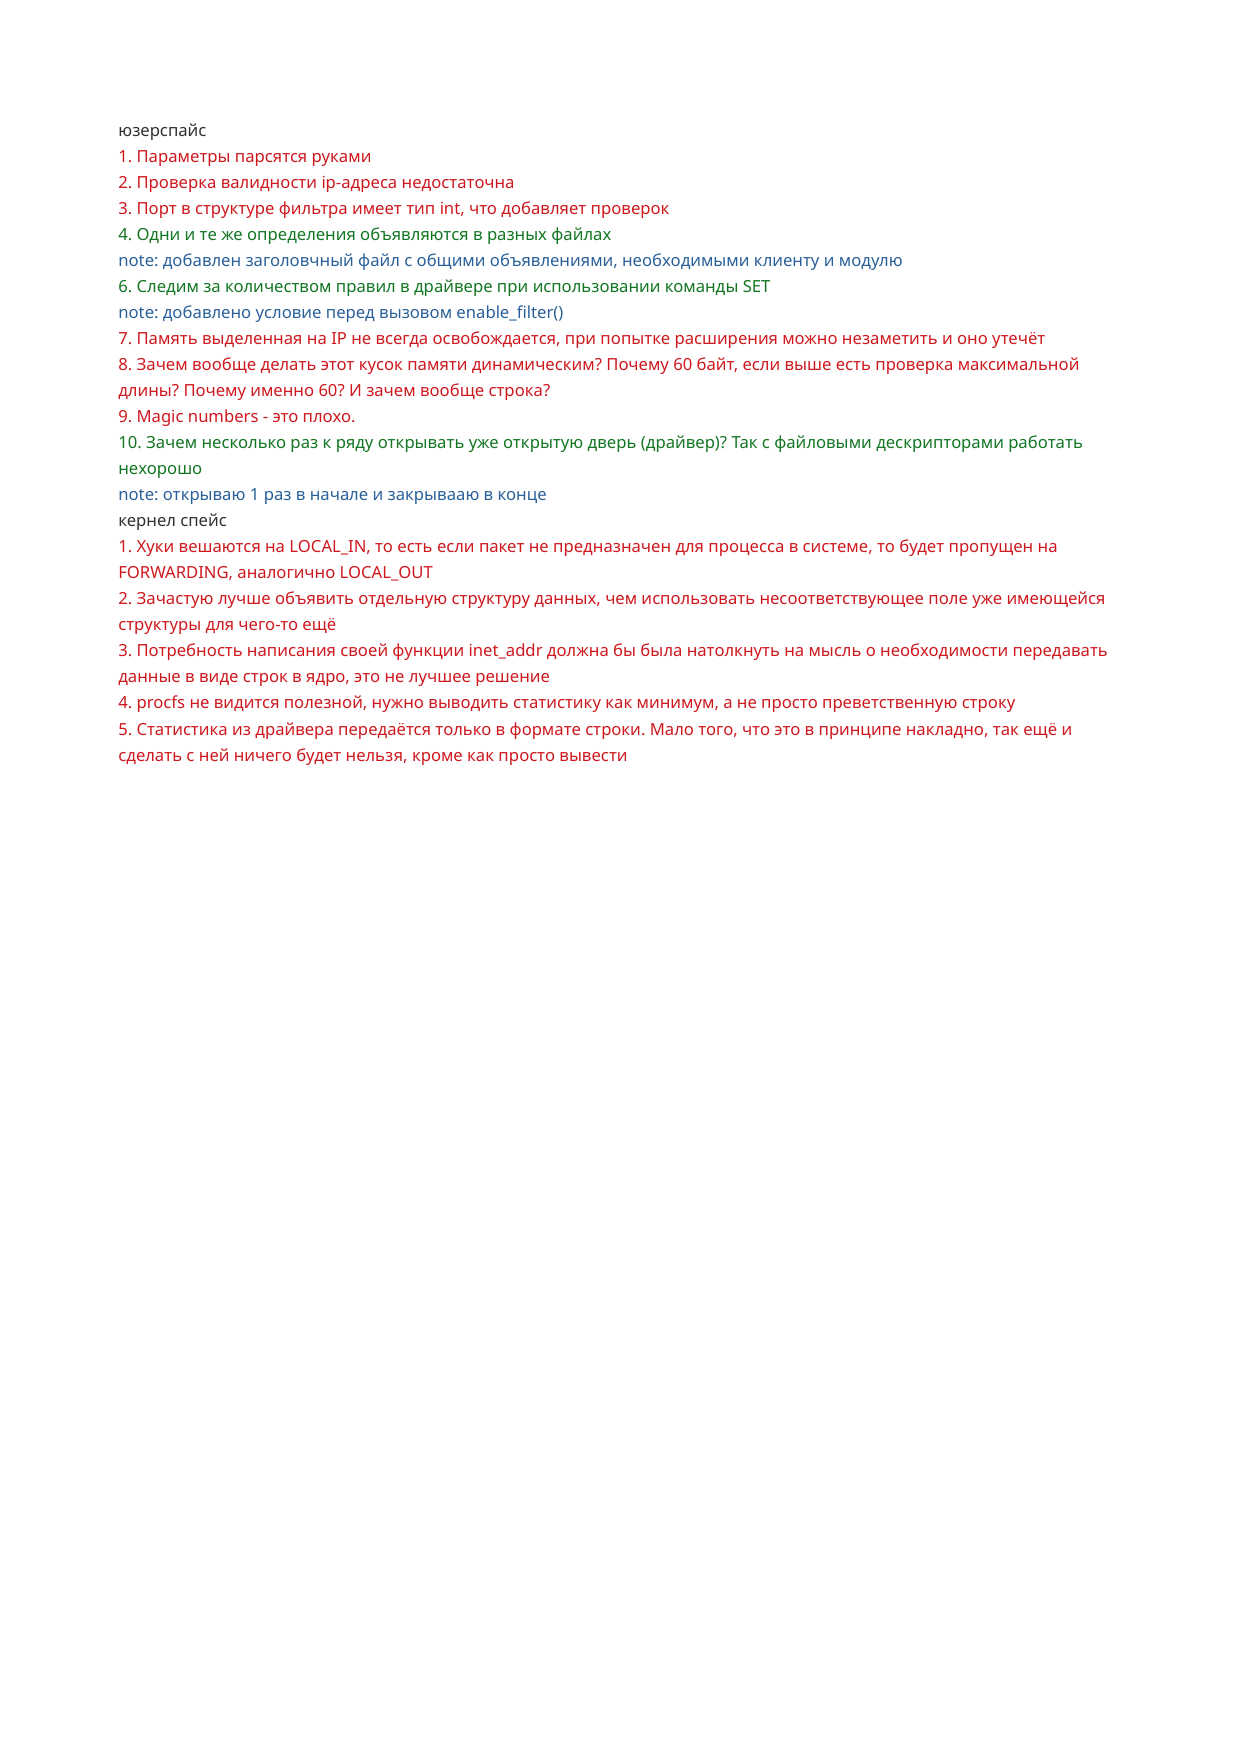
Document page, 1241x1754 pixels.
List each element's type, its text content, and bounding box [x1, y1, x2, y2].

text note: открываю 1 раз в начале и закрывааю в конце [118, 483, 1122, 505]
text кернел спейс [118, 509, 1122, 531]
text 7. Память выделенная на IP не всегда освобождается, при попытке расширения можно незаметить и оно утечёт 8. Зачем вообще делать этот кусок памяти динамическим? Почему 60 байт, если выше есть проверка максимальной длины? Почему именно 60? И зачем вообще строка? 9. Magic numbers - это плохо. 10. Зачем несколько раз к ряду открывать уже открытую дверь (драйвер)? Так с файловыми дескрипторами работать нехорошо [118, 326, 1122, 479]
text юзерспайс [118, 118, 1122, 141]
text note: добавлено условие перед вызовом enable_filter() [118, 300, 1122, 323]
text 1. Параметры парсятся руками 2. Проверка валидности ip-адреса недостаточна 3. Порт в структуре фильтра имеет тип int, что добавляет проверок 4. Одни и те же определения объявляются в разных файлах [118, 144, 1122, 245]
text 1. Хуки вешаются на LOCAL_IN, то есть если пакет не предназначен для процесса в системе, то будет пропущен на FORWARDING, аналогично LOCAL_OUT 2. Зачастую лучше объявить отдельную структуру данных, чем использовать несоответствующее поле уже имеющейся структуры для чего-то ещё 3. Потребность написания своей функции inet_addr должна бы была натолкнуть на мысль о необходимости передавать данные в виде строк в ядро, это не лучшее решение 4. procfs не видится полезной, нужно выводить статистику как минимум, а не просто преветственную строку 5. Статистика из драйвера передаётся только в формате строки. Мало того, что это в принципе накладно, так ещё и сделать с ней ничего будет нельзя, кроме как просто вывести [118, 535, 1122, 766]
text note: добавлен заголовчный файл с общими объявлениями, необходимыми клиенту и модулю 6. Следим за количеством правил в драйвере при использовании команды SET [118, 248, 1122, 297]
